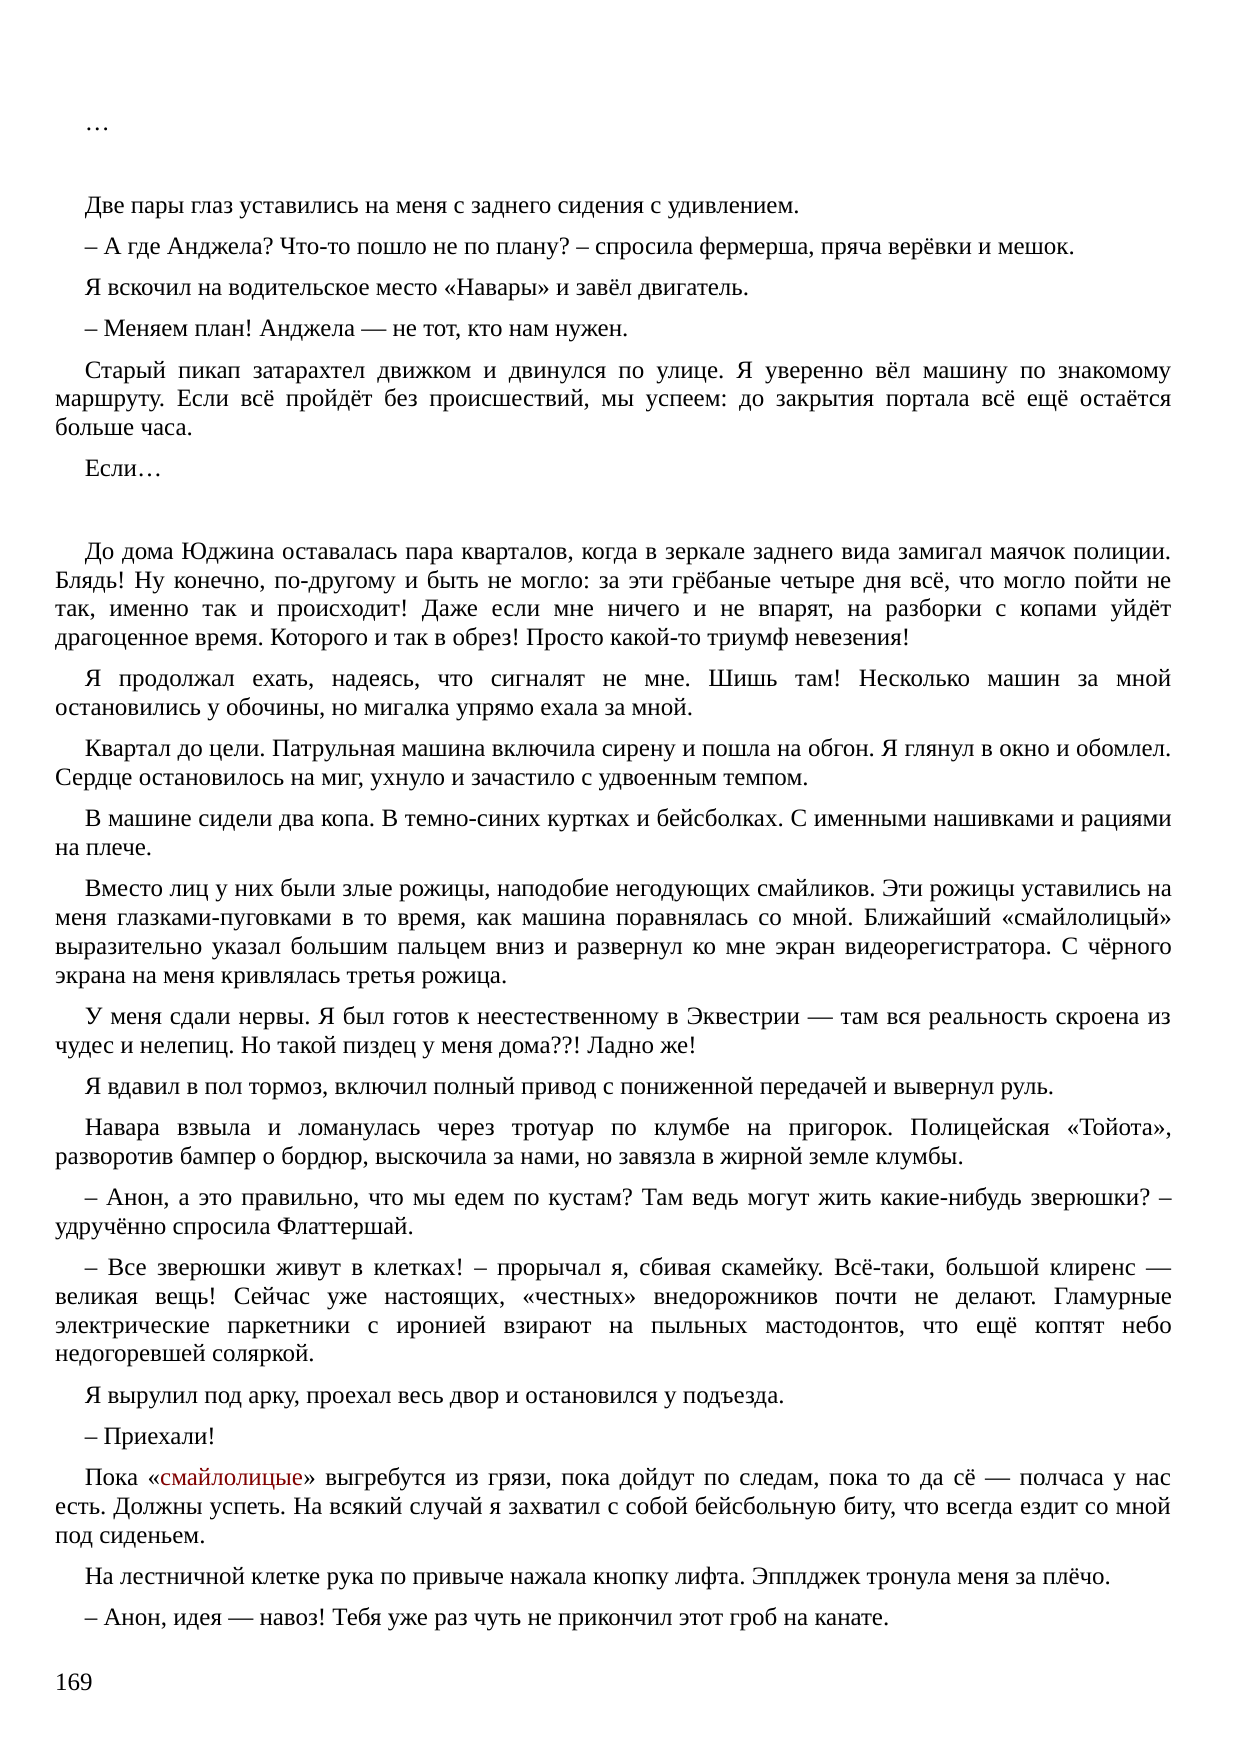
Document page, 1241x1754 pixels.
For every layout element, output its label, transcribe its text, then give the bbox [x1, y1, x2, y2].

text – Все зверюшки живут в клетках! – прорычал я, сбивая скамейку. Всё-таки, большой клиренс — великая вещь! Сейчас уже настоящих, «честных» внедорожников почти не делают. Гламурные электрические паркетники с иронией взирают на пыльных мастодонтов, что ещё коптят небо недогоревшей соляркой. [55, 1252, 1173, 1367]
text В машине сидели два копа. В темно-синих куртках и бейсболках. С именными нашивками и рациями на плече. [55, 803, 1173, 861]
text – Меняем план! Анджела — не тот, кто нам нужен. [55, 313, 1173, 342]
text Пока «смайлолицые» выгребутся из грязи, пока дойдут по следам, пока то да сё — полчаса у нас есть. Должны успеть. На всякий случай я захватил с собой бейсбольную биту, что всегда ездит со мной под сиденьем. [55, 1462, 1173, 1548]
text Я вскочил на водительское место «Навары» и завёл двигатель. [55, 272, 1173, 301]
text Навара взвыла и ломанулась через тротуар по клумбе на пригорок. Полицейская «Тойота», разворотив бампер о бордюр, выскочила за нами, но завязла в жирной земле клумбы. [55, 1112, 1173, 1170]
text На лестничной клетке рука по привыче нажала кнопку лифта. Эпплджек тронула меня за плёчо. [55, 1561, 1173, 1590]
text Квартал до цели. Патрульная машина включила сирену и пошла на обгон. Я глянул в окно и обомлел. Сердце остановилось на миг, ухнуло и зачастило с удвоенным темпом. [55, 733, 1173, 791]
text – А где Анджела? Что-то пошло не по плану? – спросила фермерша, пряча верёвки и мешок. [55, 231, 1173, 260]
text Я вырулил под арку, проехал весь двор и остановился у подъезда. [55, 1380, 1173, 1408]
text Старый пикап затарахтел движком и двинулся по улице. Я уверенно вёл машину по знакомому маршруту. Если всё пройдёт без происшествий, мы успеем: до закрытия портала всё ещё остаётся больше часа. [55, 355, 1173, 441]
text – Приехали! [55, 1421, 1173, 1450]
text – Анон, идея — навоз! Тебя уже раз чуть не прикончил этот гроб на канате. [55, 1602, 1173, 1631]
text … [55, 107, 1173, 136]
text Вместо лиц у них были злые рожицы, наподобие негодующих смайликов. Эти рожицы уставились на меня глазками-пуговками в то время, как машина поравнялась со мной. Ближайший «смайлолицый» выразительно указал большим пальцем вниз и развернул ко мне экран видеорегистратора. С чёрного экрана на меня кривлялась третья рожица. [55, 873, 1173, 988]
text – Анон, а это правильно, что мы едем по кустам? Там ведь могут жить какие-нибудь зверюшки? – удручённо спросила Флаттершай. [55, 1182, 1173, 1240]
text Я продолжал ехать, надеясь, что сигналят не мне. Шишь там! Несколько машин за мной остановились у обочины, но мигалка упрямо ехала за мной. [55, 663, 1173, 721]
text Две пары глаз уставились на меня с заднего сидения с удивлением. [55, 190, 1173, 218]
text До дома Юджина оставалась пара кварталов, когда в зеркале заднего вида замигал маячок полиции. Блядь! Ну конечно, по-другому и быть не могло: за эти грёбаные четыре дня всё, что могло пойти не так, именно так и происходит! Даже если мне ничего и не впарят, на разборки с копами уйдёт драгоценное время. Которого и так в обрез! Просто какой-то триумф невезения! [55, 536, 1173, 651]
text У меня сдали нервы. Я был готов к неестественному в Эквестрии — там вся реальность скроена из чудес и нелепиц. Но такой пиздец у меня дома??! Ладно же! [55, 1001, 1173, 1058]
text Если… [55, 453, 1173, 482]
text Я вдавил в пол тормоз, включил полный привод с пониженной передачей и вывернул руль. [55, 1071, 1173, 1100]
